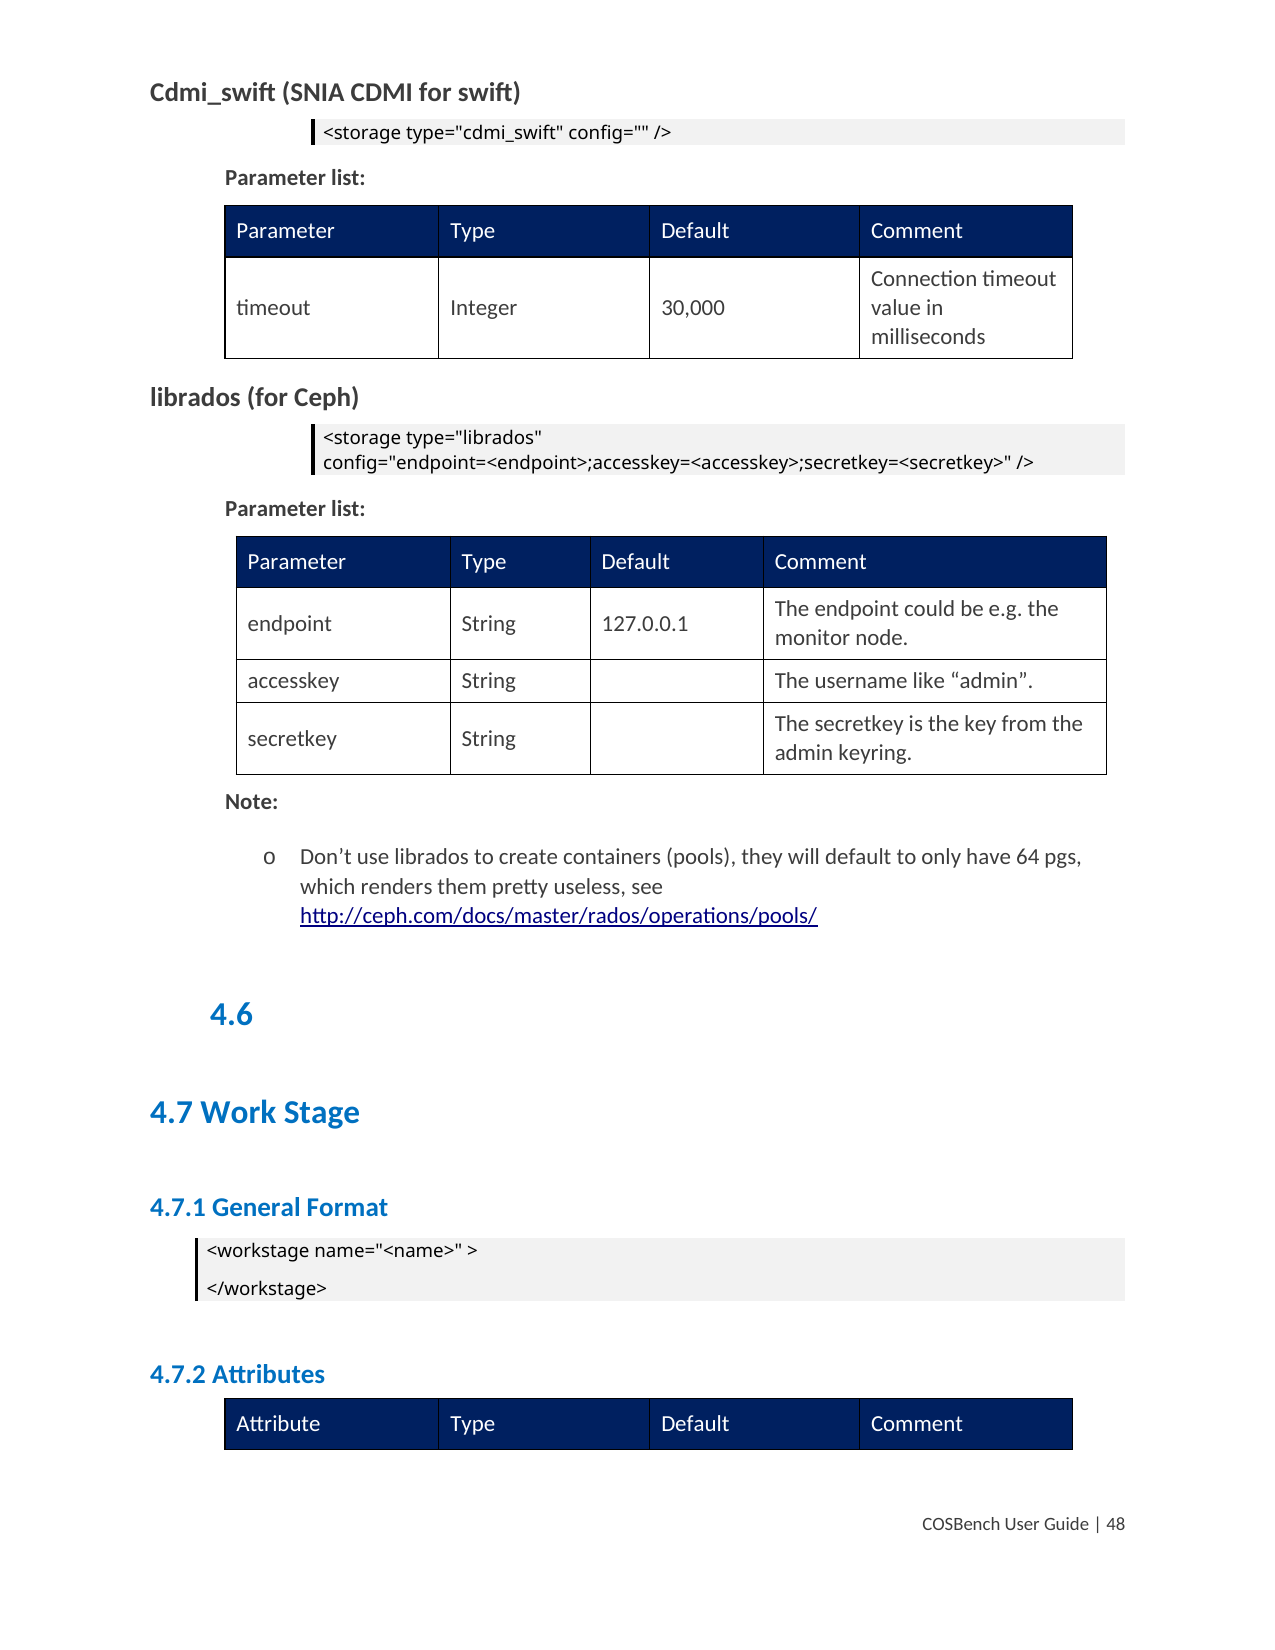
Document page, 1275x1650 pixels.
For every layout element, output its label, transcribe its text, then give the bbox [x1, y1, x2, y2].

table_header Comment [764, 537, 1106, 587]
table_header Attribute [226, 1399, 438, 1449]
table_header Comment [860, 1399, 1072, 1449]
subtitle General Format [150, 1191, 1125, 1223]
table_header Default [650, 1399, 859, 1449]
table_header Default [650, 206, 859, 256]
table_header Parameter [226, 206, 438, 256]
subtitle librados (for Ceph) [150, 380, 1125, 413]
table_cell secretkey [237, 703, 450, 774]
table_header Comment [860, 206, 1072, 256]
text <storage type="librados" config="endpoint=<endpoint>;accesskey=<accesskey>;secretkey=<secretkey>" /> [315, 424, 1125, 475]
list Don’t use librados to create containers (pools), they will default to only have 64 pgs, which renders them pretty useless, see http://ceph.com/docs/master/rados/operations/pools/ [262, 842, 1125, 929]
table_cell The endpoint could be e.g. the monitor node. [764, 588, 1106, 659]
table_cell accesskey [237, 660, 450, 702]
table_cell String [451, 588, 590, 659]
table_cell String [451, 660, 590, 702]
table_cell String [451, 703, 590, 774]
table_cell endpoint [237, 588, 450, 659]
table_cell 30,000 [650, 258, 859, 358]
table_header Type [439, 1399, 649, 1449]
table_cell [591, 660, 763, 702]
table_header Type [439, 206, 649, 256]
subtitle Attributes [150, 1357, 1125, 1390]
table_cell The secretkey is the key from the admin keyring. [764, 703, 1106, 774]
subtitle Cdmi_swift (SNIA CDMI for swift) [150, 75, 1125, 108]
subtitle Work Stage [150, 1092, 1125, 1132]
table_header Parameter [237, 537, 450, 587]
table_cell [591, 703, 763, 774]
text Parameter list: [150, 163, 1125, 191]
text Parameter list: [225, 494, 1125, 522]
table_header Default [591, 537, 763, 587]
text </workstage> [198, 1276, 1125, 1301]
table_cell The username like “admin”. [764, 660, 1106, 702]
table_header Type [451, 537, 590, 587]
table_cell Integer [439, 258, 649, 358]
text <workstage name="<name>" > [198, 1238, 1125, 1263]
table_cell 127.0.0.1 [591, 588, 763, 659]
table_cell timeout [226, 258, 438, 358]
table_cell Connection timeout value in milliseconds [860, 258, 1072, 358]
text <storage type="cdmi_swift" config="" /> [315, 119, 1125, 145]
text Note: [225, 787, 1125, 815]
